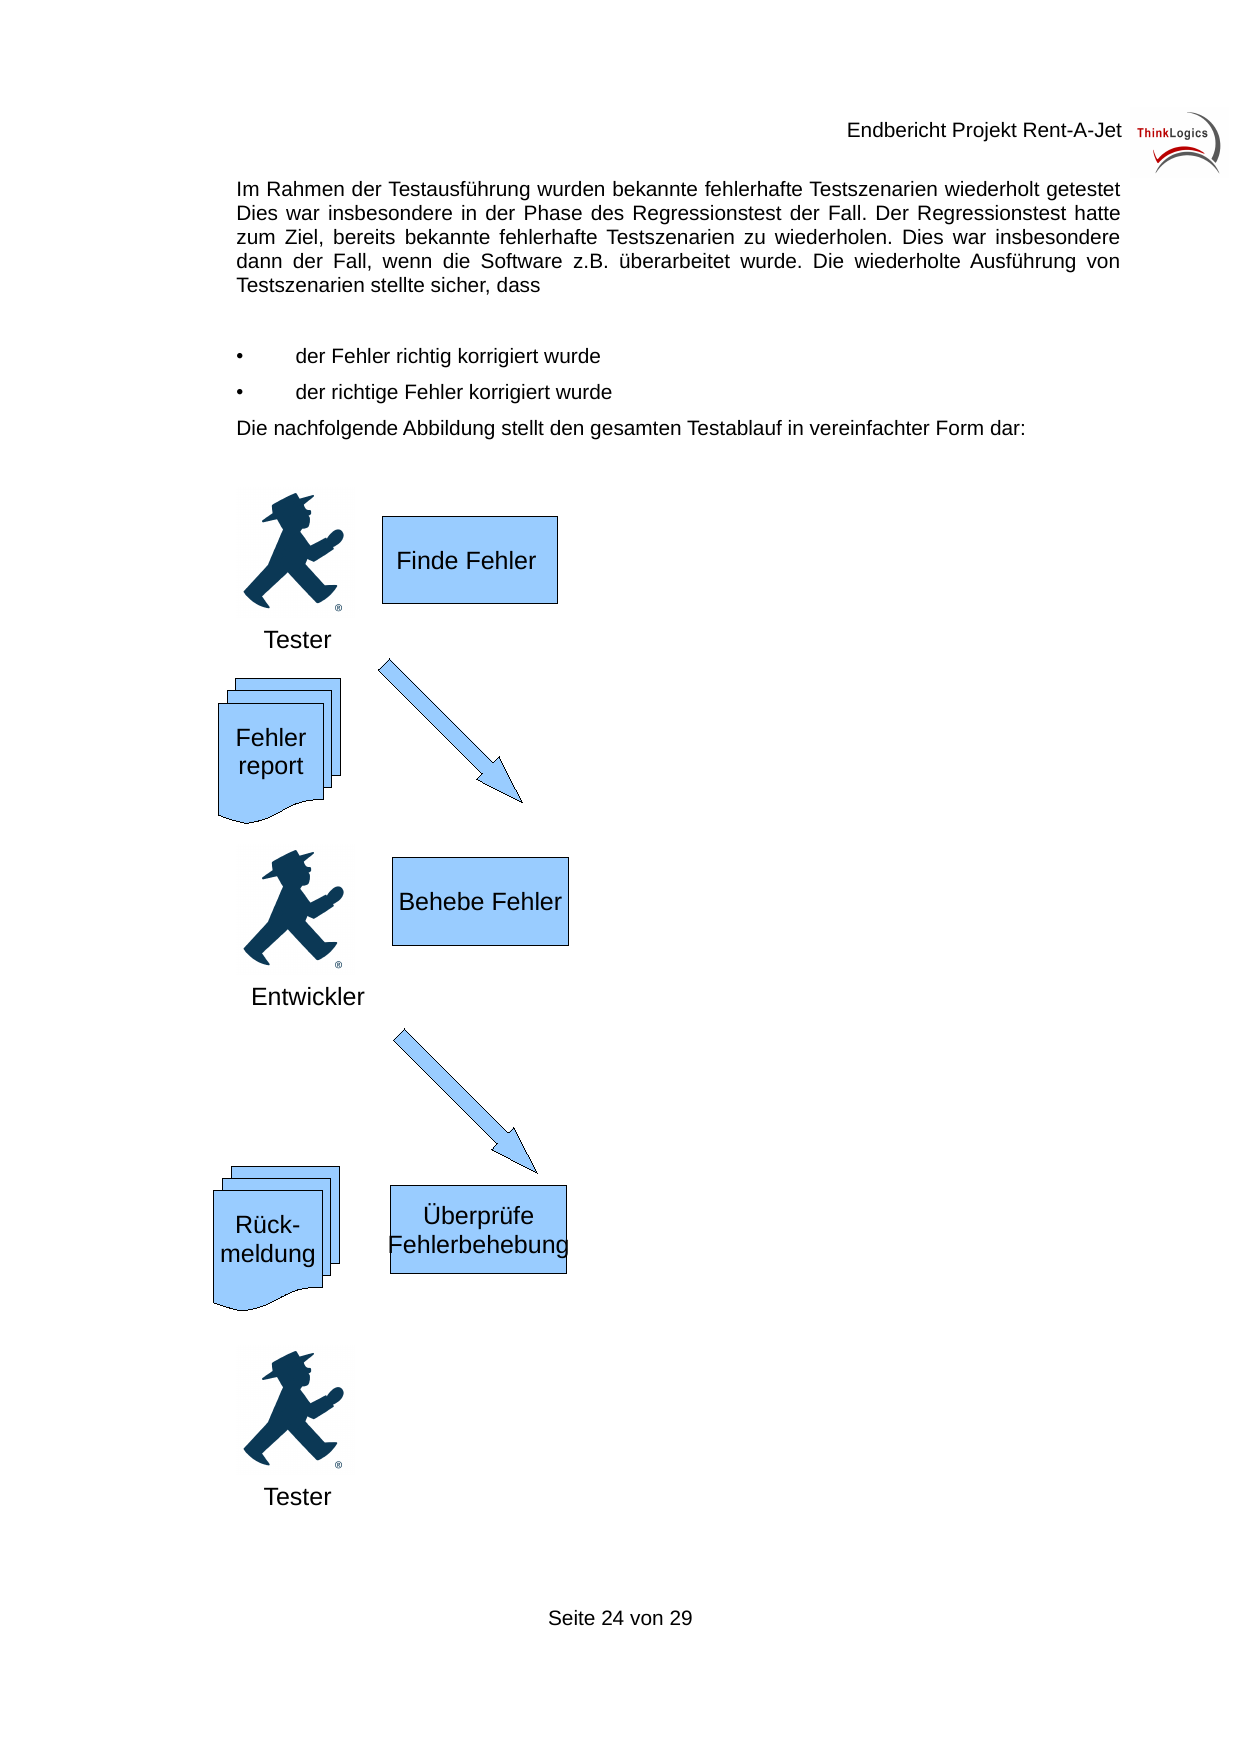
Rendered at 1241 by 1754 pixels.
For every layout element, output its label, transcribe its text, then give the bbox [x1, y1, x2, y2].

text Die nachfolgende Abbildung stellt den gesamten Testablauf in vereinfachter Form dar: [236, 416, 1122, 440]
picture [236, 487, 355, 618]
picture [236, 1345, 355, 1475]
text Im Rahmen der Testausführung wurden bekannte fehlerhafte Testszenarien wiederholt getestet Dies war insbesondere in der Phase des Regressionstest der Fall. Der Regressionstest hatte zum Ziel, bereits bekannte fehlerhafte Testszenarien zu wiederholen. Dies war insbesondere dann der Fall, wenn die Software z.B. überarbeitet wurde. Die wiederholte Ausführung von Testszenarien stellte sicher, dass [236, 177, 1122, 297]
picture [1130, 107, 1230, 178]
list der Fehler richtig korrigiert wurde [236, 344, 1122, 368]
list der richtige Fehler korrigiert wurde [236, 380, 1122, 404]
picture [236, 844, 355, 975]
